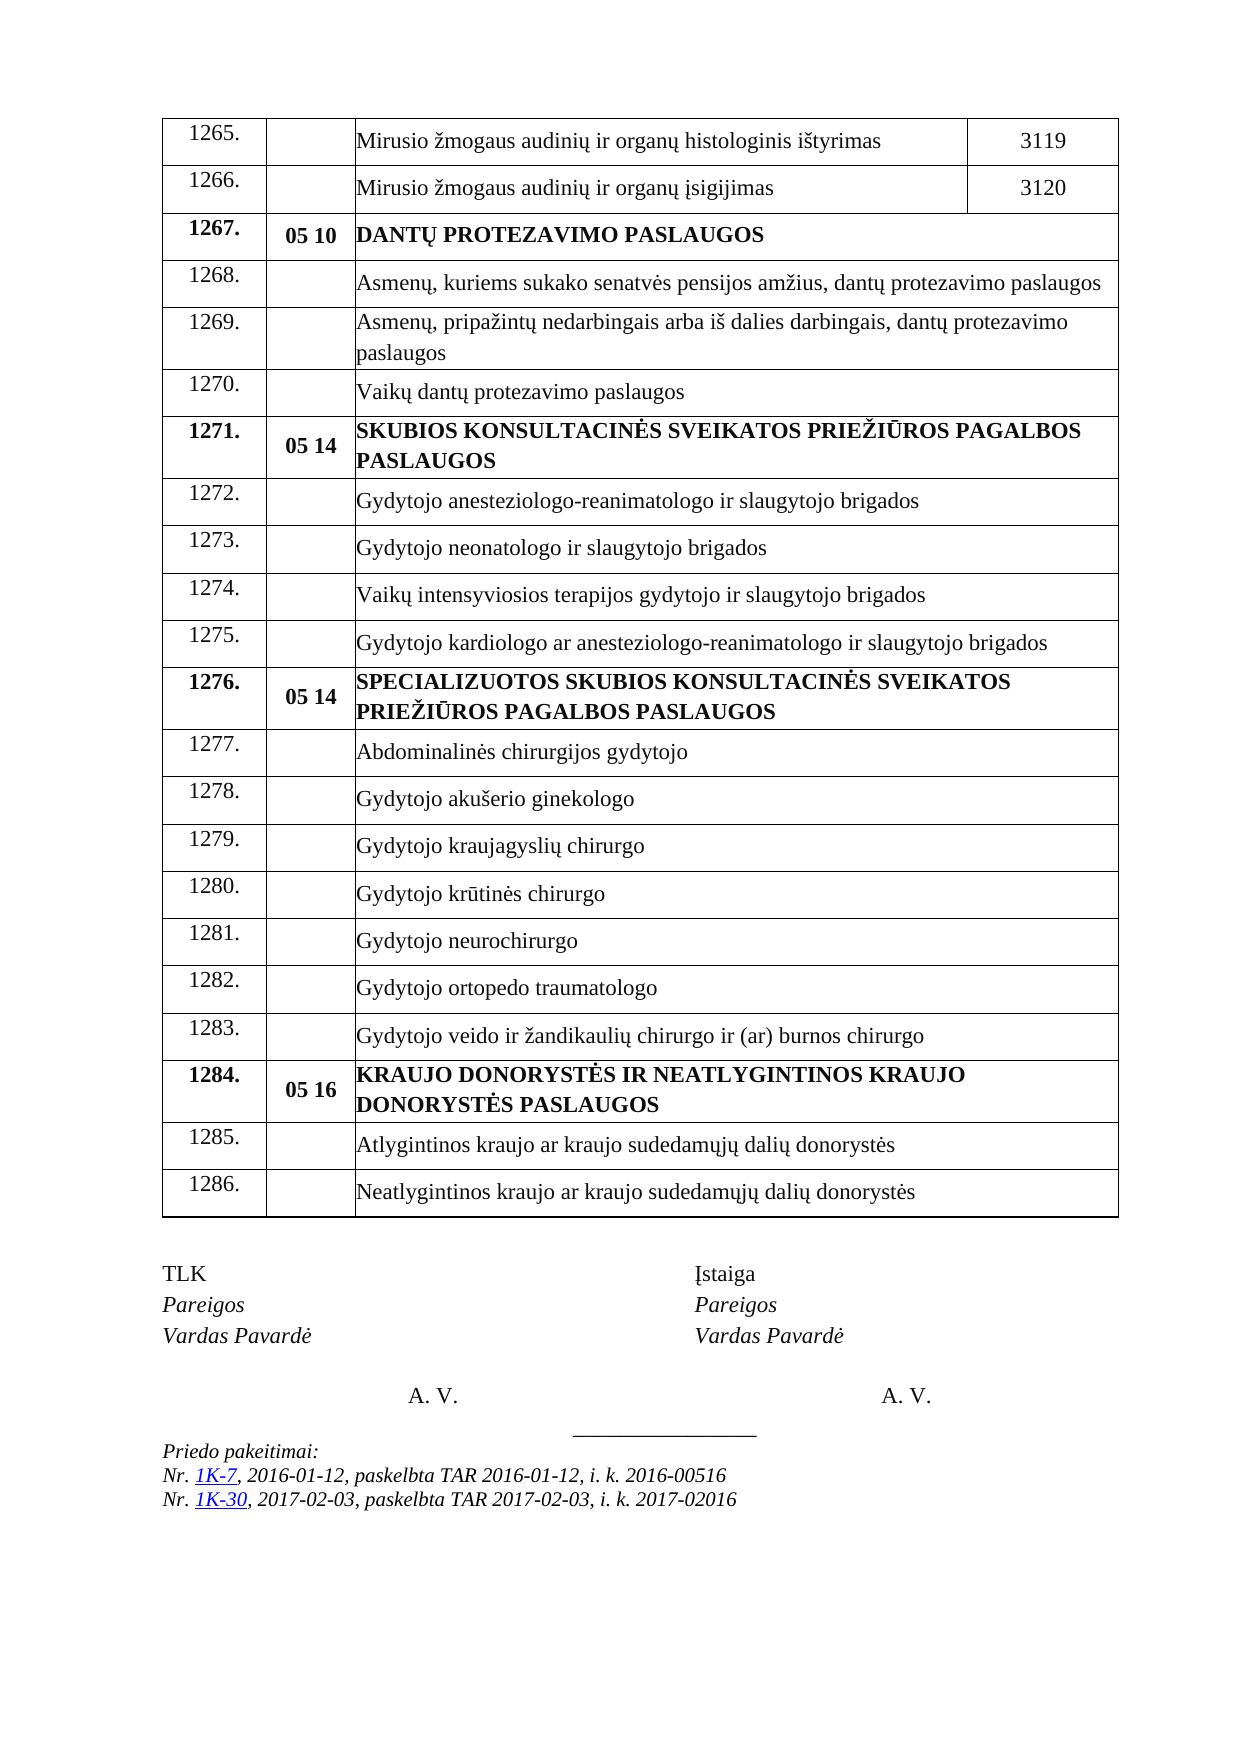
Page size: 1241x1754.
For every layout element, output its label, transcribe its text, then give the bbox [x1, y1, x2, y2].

table_cell [1119, 1353, 1137, 1383]
table_cell [1164, 1060, 1240, 1122]
table_cell [1164, 918, 1240, 965]
table_cell [1137, 1013, 1142, 1060]
table_cell [1137, 369, 1142, 416]
table_cell Gydytojo krūtinės chirurgo [356, 872, 1118, 918]
text Nr. 1K-7, 2016-01-12, paskelbta TAR 2016-01-12, i. k. 2016-00516 [162, 1463, 1167, 1487]
table_cell [1119, 416, 1137, 478]
table_cell [1164, 965, 1240, 1013]
table_cell [1147, 1013, 1164, 1060]
table_cell Gydytojo anesteziologo-reanimatologo ir slaugytojo brigados [356, 479, 1118, 525]
table_cell Gydytojo kraujagyslių chirurgo [356, 825, 1118, 871]
table_cell [1164, 1013, 1240, 1060]
table_cell [1164, 260, 1240, 307]
table_cell SPECIALIZUOTOS SKUBIOS KONSULTACINĖS SVEIKATOS PRIEŽIŪROS PAGALBOS PASLAUGOS [356, 668, 1118, 729]
table_cell [267, 526, 355, 572]
table_cell [1137, 260, 1142, 307]
table_cell 1281. [163, 919, 266, 965]
table_cell Gydytojo kardiologo ar anesteziologo-reanimatologo ir slaugytojo brigados [356, 621, 1118, 667]
table_cell [1142, 307, 1147, 369]
table_cell [1164, 776, 1240, 823]
table_cell [1119, 1169, 1137, 1216]
table_cell [1137, 1122, 1142, 1169]
table_cell [1164, 1353, 1240, 1383]
table_cell [267, 370, 355, 416]
table_cell [1119, 918, 1137, 965]
table_cell Gydytojo veido ir žandikaulių chirurgo ir (ar) burnos chirurgo [356, 1014, 1118, 1060]
table_cell [1147, 776, 1164, 823]
table_cell [1164, 620, 1240, 667]
table_cell 1284. [163, 1061, 266, 1122]
table_cell [1119, 1216, 1137, 1290]
table_cell [1119, 478, 1137, 525]
table_cell [1164, 525, 1240, 572]
table_cell Gydytojo neurochirurgo [356, 919, 1118, 965]
table_cell 1282. [163, 966, 266, 1013]
table_cell [1119, 165, 1137, 213]
table_cell 1265. [163, 119, 266, 165]
table_cell [1164, 824, 1240, 871]
table_cell 3119 [968, 119, 1118, 165]
table_cell 1276. [163, 668, 266, 729]
table_cell [1142, 871, 1147, 918]
table_cell [1137, 213, 1142, 260]
table_cell [1142, 918, 1147, 965]
table_cell [1119, 1013, 1137, 1060]
table_cell [1164, 213, 1240, 260]
table_cell [267, 119, 355, 165]
table_cell [1119, 620, 1137, 667]
table_cell [1142, 1321, 1147, 1352]
table_cell [1164, 118, 1240, 165]
table_cell [1137, 416, 1142, 478]
table_cell [1119, 213, 1137, 260]
table_cell [1164, 1383, 1240, 1413]
table_cell [1137, 729, 1142, 776]
table_cell [383, 1353, 694, 1383]
table_cell [1137, 667, 1142, 729]
table_cell [1119, 525, 1137, 572]
table_cell [1119, 369, 1137, 416]
table_cell [1142, 1383, 1147, 1413]
table_cell [1147, 1290, 1164, 1321]
table_cell Vaikų dantų protezavimo paslaugos [356, 370, 1118, 416]
table_cell [1147, 213, 1164, 260]
table_cell [1119, 1383, 1137, 1413]
table_cell 1267. [163, 214, 266, 260]
table_cell [383, 1218, 694, 1290]
table_cell [1142, 525, 1147, 572]
table_cell [383, 1290, 694, 1321]
table_cell [1119, 118, 1137, 165]
table_cell [1137, 1353, 1142, 1383]
table_cell [1147, 260, 1164, 307]
table_cell 1268. [163, 261, 266, 307]
table_cell 1271. [163, 417, 266, 478]
table_cell [1119, 965, 1164, 1013]
table_cell [1142, 573, 1147, 620]
table_cell [1164, 369, 1240, 416]
table_cell [1147, 416, 1164, 478]
table_cell [267, 479, 355, 525]
table_cell [1147, 478, 1164, 525]
table_cell Asmenų, kuriems sukako senatvės pensijos amžius, dantų protezavimo paslaugos [356, 261, 1118, 307]
table_cell Gydytojo neonatologo ir slaugytojo brigados [356, 526, 1118, 572]
table_cell [1137, 1383, 1142, 1413]
table_cell [1142, 620, 1147, 667]
table_cell [267, 1014, 355, 1060]
table_cell [1119, 871, 1137, 918]
table_cell [1119, 573, 1137, 620]
table_cell [1137, 620, 1142, 667]
table_cell 05 10 [267, 214, 355, 260]
table_cell [267, 730, 355, 776]
table_cell [1147, 918, 1164, 965]
table_cell Asmenų, pripažintų nedarbingais arba iš dalies darbingais, dantų protezavimo paslaugos [356, 308, 1118, 369]
table_cell 1273. [163, 526, 266, 572]
table_cell 1272. [163, 479, 266, 525]
table_cell [1142, 1013, 1147, 1060]
table_cell [267, 1123, 355, 1169]
table_cell [1164, 573, 1240, 620]
text Priedo pakeitimai: [162, 1439, 1167, 1463]
table_cell [1147, 1353, 1164, 1383]
table_cell [1119, 1321, 1137, 1352]
table_cell [1119, 260, 1137, 307]
table_cell [255, 1383, 408, 1413]
table_cell [1147, 667, 1164, 729]
table_cell 05 16 [267, 1061, 355, 1122]
table_cell [162, 1383, 255, 1413]
table_cell [1137, 525, 1142, 572]
table_cell [1164, 478, 1240, 525]
table_cell [1142, 260, 1147, 307]
table_cell 1275. [163, 621, 266, 667]
table_cell [1142, 1060, 1147, 1122]
table_cell [267, 574, 355, 620]
table_cell TLK [162, 1218, 382, 1290]
table_cell [1147, 118, 1164, 165]
table_cell [1119, 307, 1137, 369]
table_cell Atlygintinos kraujo ar kraujo sudedamųjų dalių donorystės [356, 1123, 1118, 1169]
table_cell [267, 166, 355, 213]
table_cell [1142, 213, 1147, 260]
table_cell [1147, 1169, 1164, 1216]
table_cell [267, 825, 355, 871]
table_cell [1119, 1290, 1137, 1321]
table_cell [267, 966, 355, 1013]
table_cell Vardas Pavardė [694, 1321, 1118, 1352]
table_cell [1147, 1321, 1164, 1352]
table_cell [162, 1353, 382, 1383]
table_cell [1147, 1216, 1164, 1290]
table_cell 1286. [163, 1170, 266, 1216]
table_cell [1137, 165, 1142, 213]
table_cell SKUBIOS KONSULTACINĖS SVEIKATOS PRIEŽIŪROS PAGALBOS PASLAUGOS [356, 417, 1118, 478]
table_cell 1283. [163, 1014, 266, 1060]
table_cell [1142, 1169, 1147, 1216]
table_cell Gydytojo akušerio ginekologo [356, 777, 1118, 823]
table_cell [1147, 1122, 1164, 1169]
table_cell [1137, 1321, 1142, 1352]
table_cell [1147, 369, 1164, 416]
table_cell Įstaiga [694, 1218, 1118, 1290]
table_cell [1164, 1321, 1240, 1352]
text Nr. 1K-30, 2017-02-03, paskelbta TAR 2017-02-03, i. k. 2017-02016 [162, 1487, 1167, 1511]
table_cell [1142, 776, 1147, 823]
table_cell [1147, 307, 1164, 369]
table_cell [1147, 573, 1164, 620]
table_cell [1119, 1060, 1137, 1122]
table_cell Vaikų intensyviosios terapijos gydytojo ir slaugytojo brigados [356, 574, 1118, 620]
table_cell 3120 [968, 166, 1118, 213]
table_cell 1270. [163, 370, 266, 416]
table_cell KRAUJO DONORYSTĖS IR NEATLYGINTINOS KRAUJO DONORYSTĖS PASLAUGOS [356, 1061, 1118, 1122]
table_cell 05 14 [267, 668, 355, 729]
table_cell [1137, 776, 1142, 823]
table_cell 1274. [163, 574, 266, 620]
table_cell [1137, 307, 1142, 369]
table_cell [1142, 1122, 1147, 1169]
table_cell Mirusio žmogaus audinių ir organų įsigijimas [356, 166, 967, 213]
table_cell 05 14 [267, 417, 355, 478]
table_cell 1279. [163, 825, 266, 871]
table_cell [1142, 1216, 1147, 1290]
table_cell Mirusio žmogaus audinių ir organų histologinis ištyrimas [356, 119, 967, 165]
table_cell [1164, 1216, 1240, 1290]
table_cell [1142, 416, 1147, 478]
table_cell Pareigos [162, 1290, 382, 1321]
table_cell [1164, 165, 1240, 213]
table_cell [1142, 118, 1147, 165]
table_cell Gydytojo ortopedo traumatologo [356, 966, 1118, 1013]
table_cell [1119, 824, 1137, 871]
table_cell Neatlygintinos kraujo ar kraujo sudedamųjų dalių donorystės [356, 1170, 1118, 1216]
table_cell [1147, 165, 1164, 213]
text ________________ [162, 1413, 1167, 1439]
table_cell [1142, 667, 1147, 729]
table_cell Abdominalinės chirurgijos gydytojo [356, 730, 1118, 776]
table_cell [267, 621, 355, 667]
table_cell 1266. [163, 166, 266, 213]
table_cell [1142, 729, 1147, 776]
table_cell [1164, 307, 1240, 369]
table_cell [1137, 1060, 1142, 1122]
table_cell [1142, 824, 1147, 871]
table_cell [1137, 871, 1142, 918]
table_cell [267, 777, 355, 823]
table_cell DANTŲ PROTEZAVIMO PASLAUGOS [356, 214, 1118, 260]
table_cell 1278. [163, 777, 266, 823]
table_cell [1119, 1122, 1137, 1169]
table_cell A. V. [408, 1383, 694, 1413]
table_cell [1164, 1122, 1240, 1169]
table_cell [1147, 729, 1164, 776]
table_cell [1137, 573, 1142, 620]
table_cell [1142, 1290, 1147, 1321]
table_cell [1142, 1353, 1147, 1383]
table_cell Vardas Pavardė [162, 1321, 694, 1352]
table_cell 1285. [163, 1123, 266, 1169]
table_cell [1142, 369, 1147, 416]
table_cell 1280. [163, 872, 266, 918]
table_cell [1137, 118, 1142, 165]
table_cell [1119, 729, 1137, 776]
table_cell [694, 1353, 1118, 1383]
table_cell [267, 1170, 355, 1216]
table_cell [267, 872, 355, 918]
table_cell [1164, 1290, 1240, 1321]
table_cell [1142, 478, 1147, 525]
table_cell [1137, 1290, 1142, 1321]
table_cell [267, 261, 355, 307]
table_cell [267, 308, 355, 369]
table_cell [1137, 1216, 1142, 1290]
table_cell [1147, 525, 1164, 572]
table_cell [1164, 871, 1240, 918]
table_cell A. V. [694, 1383, 1118, 1413]
table_cell Pareigos [694, 1290, 1118, 1321]
table_cell [1147, 871, 1164, 918]
table_cell [1164, 416, 1240, 478]
table_cell [1142, 165, 1147, 213]
table_cell [1147, 1060, 1164, 1122]
table_cell [1119, 776, 1137, 823]
table_cell 1277. [163, 730, 266, 776]
table_cell [1147, 824, 1164, 871]
table_cell [1137, 478, 1142, 525]
table_cell [1137, 918, 1142, 965]
table_cell [1147, 620, 1164, 667]
table_cell 1269. [163, 308, 266, 369]
table_cell [1164, 729, 1240, 776]
table_cell [267, 919, 355, 965]
table_cell [1137, 1169, 1142, 1216]
table_cell [1147, 1383, 1164, 1413]
table_cell [1137, 824, 1142, 871]
table_cell [1119, 667, 1137, 729]
table_cell [1164, 667, 1240, 729]
table_cell [1164, 1169, 1240, 1216]
